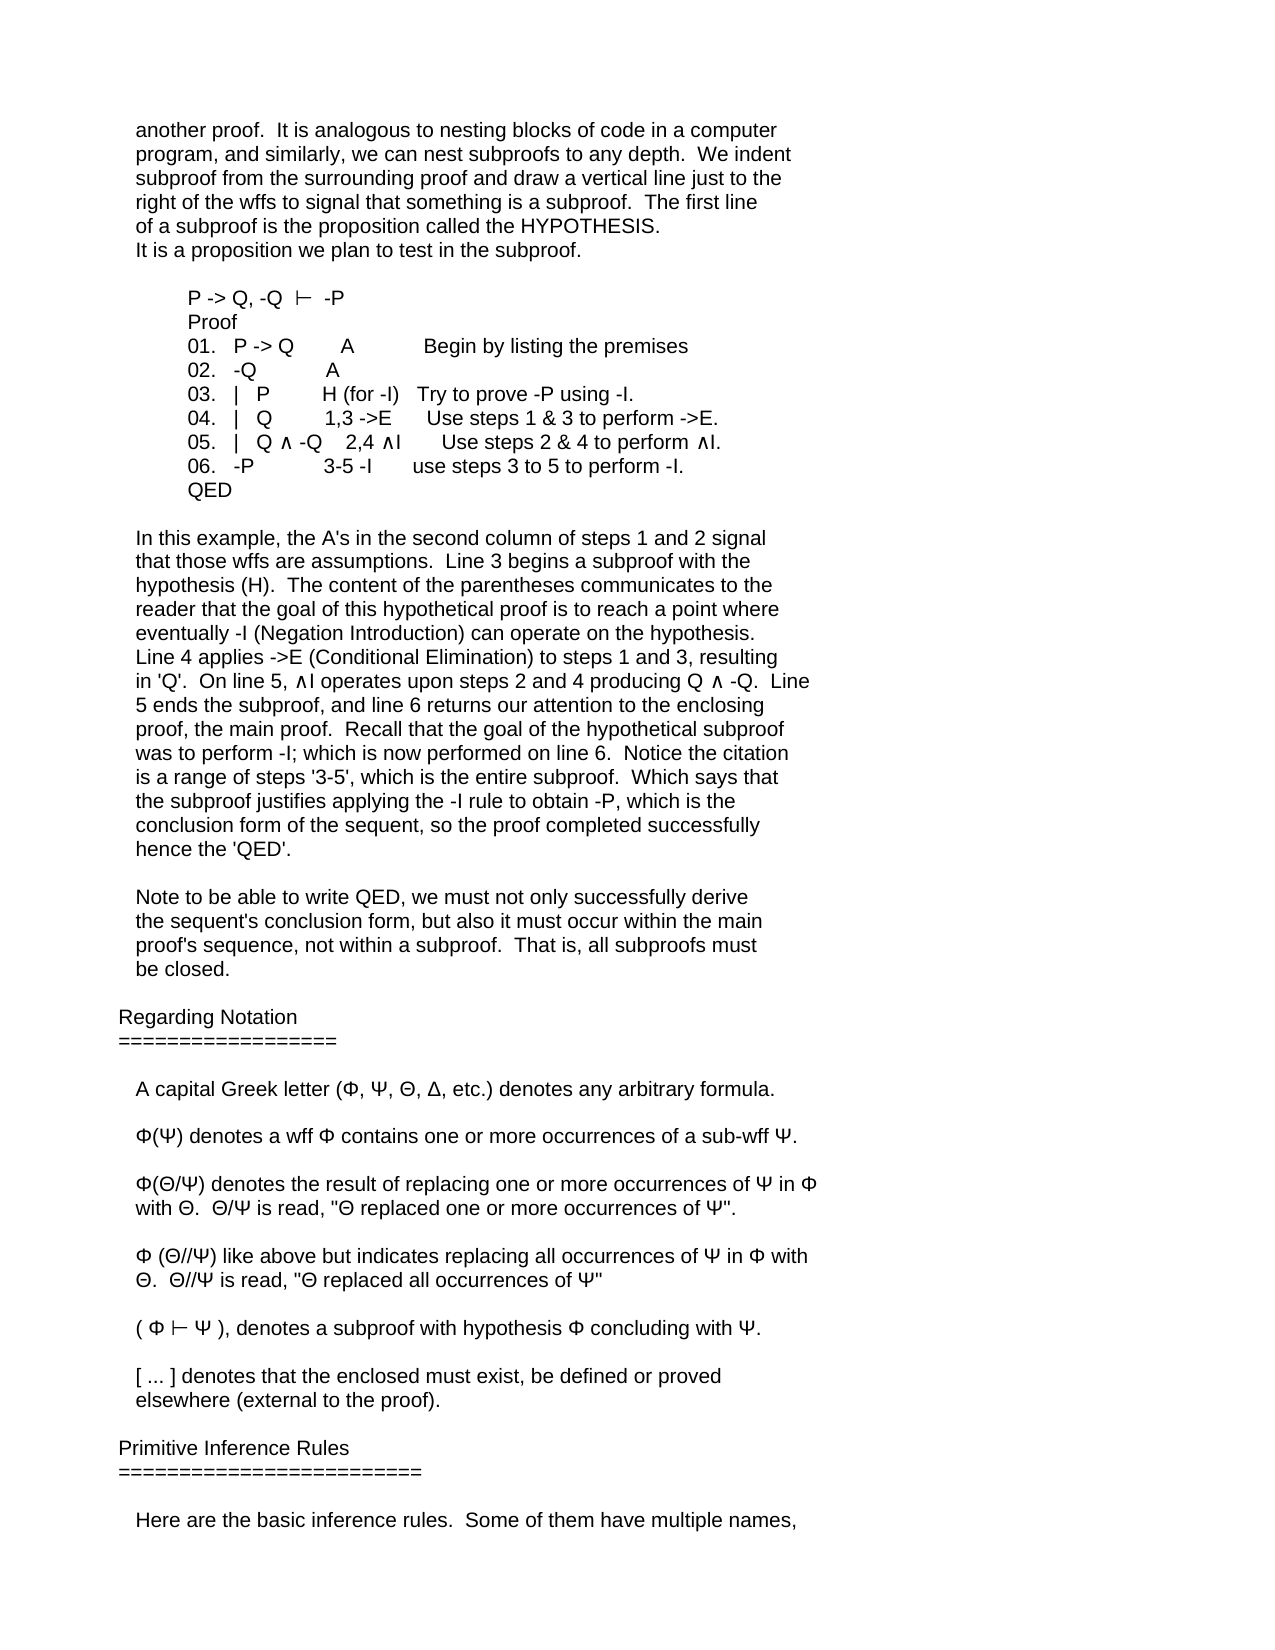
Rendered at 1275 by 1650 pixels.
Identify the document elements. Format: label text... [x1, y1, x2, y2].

text with Θ. Θ/Ψ is read, "Θ replaced one or more occurrences of Ψ". [118, 1196, 1157, 1220]
text 02. -Q A [118, 358, 1157, 382]
text P -> Q, -Q ⊢ -P [118, 286, 1157, 310]
text ================== [118, 1028, 1157, 1052]
text is a range of steps '3-5', which is the entire subproof. Which says that [118, 765, 1157, 789]
text 03. | P H (for -I) Try to prove -P using -I. [118, 382, 1157, 406]
text ========================= [118, 1460, 1157, 1484]
text was to perform -I; which is now performed on line 6. Notice the citation [118, 741, 1157, 765]
text QED [118, 477, 1157, 501]
text 04. | Q 1,3 ->E Use steps 1 & 3 to perform ->E. [118, 406, 1157, 429]
text ( Φ ⊢ Ψ ), denotes a subproof with hypothesis Φ concluding with Ψ. [118, 1316, 1157, 1340]
text in 'Q'. On line 5, ∧I operates upon steps 2 and 4 producing Q ∧ -Q. Line [118, 669, 1157, 693]
text 06. -P 3-5 -I use steps 3 to 5 to perform -I. [118, 453, 1157, 477]
text 01. P -> Q A Begin by listing the premises [118, 334, 1157, 358]
text proof, the main proof. Recall that the goal of the hypothetical subproof [118, 717, 1157, 741]
text In this example, the A's in the second column of steps 1 and 2 signal [118, 525, 1157, 549]
text hence the 'QED'. [118, 837, 1157, 861]
text hypothesis (H). The content of the parentheses communicates to the [118, 573, 1157, 597]
text Here are the basic inference rules. Some of them have multiple names, [118, 1508, 1157, 1532]
text proof's sequence, not within a subproof. That is, all subproofs must [118, 933, 1157, 957]
text reader that the goal of this hypothetical proof is to reach a point where [118, 597, 1157, 621]
text Primitive Inference Rules [118, 1436, 1157, 1460]
text It is a proposition we plan to test in the subproof. [118, 238, 1157, 262]
text Φ(Θ/Ψ) denotes the result of replacing one or more occurrences of Ψ in Φ [118, 1172, 1157, 1196]
text another proof. It is analogous to nesting blocks of code in a computer [118, 118, 1157, 142]
text program, and similarly, we can nest subproofs to any depth. We indent [118, 142, 1157, 166]
text be closed. [118, 957, 1157, 981]
text Line 4 applies ->E (Conditional Elimination) to steps 1 and 3, resulting [118, 645, 1157, 669]
text of a subproof is the proposition called the HYPOTHESIS. [118, 214, 1157, 238]
text Proof [118, 310, 1157, 334]
text Θ. Θ//Ψ is read, "Θ replaced all occurrences of Ψ" [118, 1268, 1157, 1292]
text A capital Greek letter (Φ, Ψ, Θ, Δ, etc.) denotes any arbitrary formula. [118, 1076, 1157, 1100]
text elsewhere (external to the proof). [118, 1388, 1157, 1412]
text the sequent's conclusion form, but also it must occur within the main [118, 909, 1157, 933]
text Φ(Ψ) denotes a wff Φ contains one or more occurrences of a sub-wff Ψ. [118, 1124, 1157, 1148]
text conclusion form of the sequent, so the proof completed successfully [118, 813, 1157, 837]
text that those wffs are assumptions. Line 3 begins a subproof with the [118, 549, 1157, 573]
text 5 ends the subproof, and line 6 returns our attention to the enclosing [118, 693, 1157, 717]
text Regarding Notation [118, 1004, 1157, 1028]
text Φ (Θ//Ψ) like above but indicates replacing all occurrences of Ψ in Φ with [118, 1244, 1157, 1268]
text [ ... ] denotes that the enclosed must exist, be defined or proved [118, 1364, 1157, 1388]
text Note to be able to write QED, we must not only successfully derive [118, 885, 1157, 909]
text subproof from the surrounding proof and draw a vertical line just to the [118, 166, 1157, 190]
text eventually -I (Negation Introduction) can operate on the hypothesis. [118, 621, 1157, 645]
text 05. | Q ∧ -Q 2,4 ∧I Use steps 2 & 4 to perform ∧I. [118, 429, 1157, 453]
text the subproof justifies applying the -I rule to obtain -P, which is the [118, 789, 1157, 813]
text right of the wffs to signal that something is a subproof. The first line [118, 190, 1157, 214]
